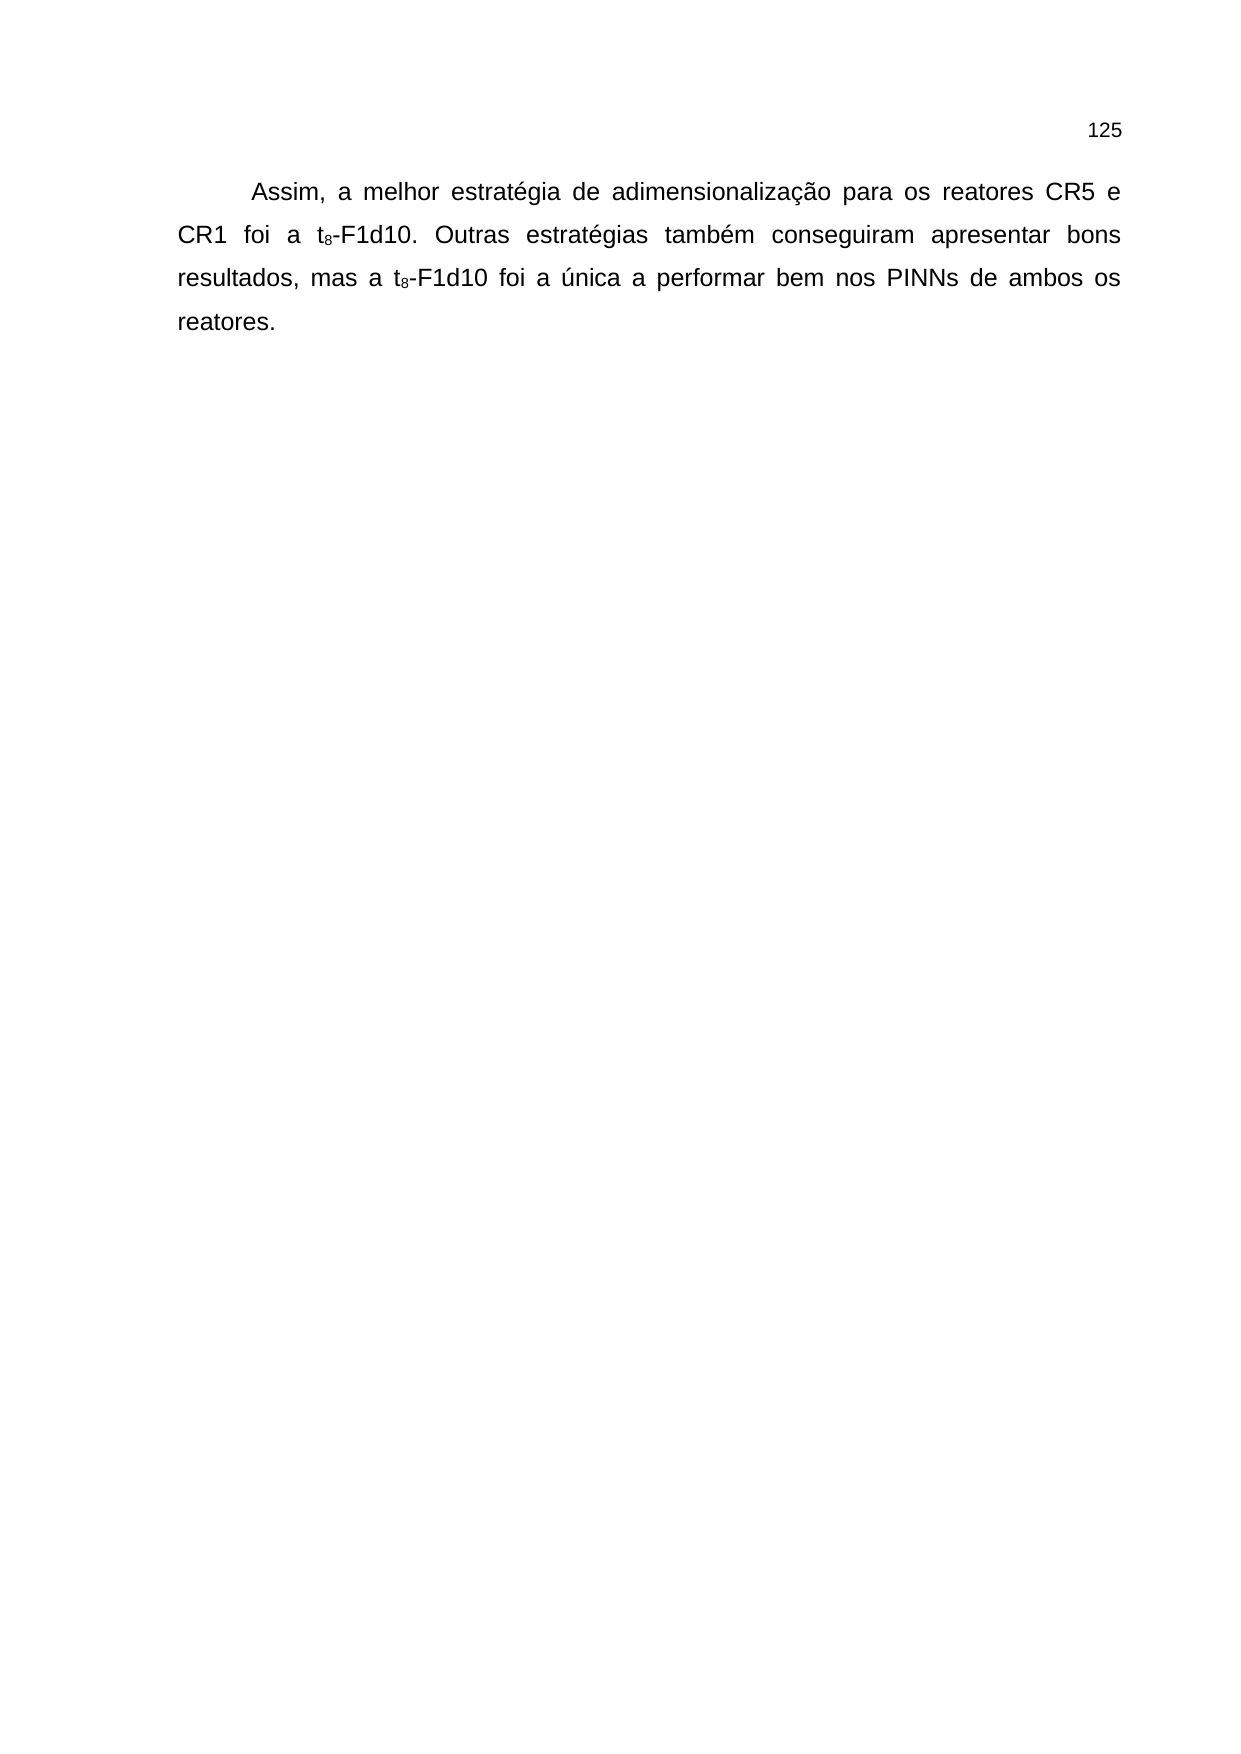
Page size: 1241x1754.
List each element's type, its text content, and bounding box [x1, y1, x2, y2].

text Assim, a melhor estratégia de adimensionalização para os reatores CR5 e CR1 foi a t8-F1d10. Outras estratégias também conseguiram apresentar bons resultados, mas a t8-F1d10 foi a única a performar bem nos PINNs de ambos os reatores. [177, 177, 1122, 335]
